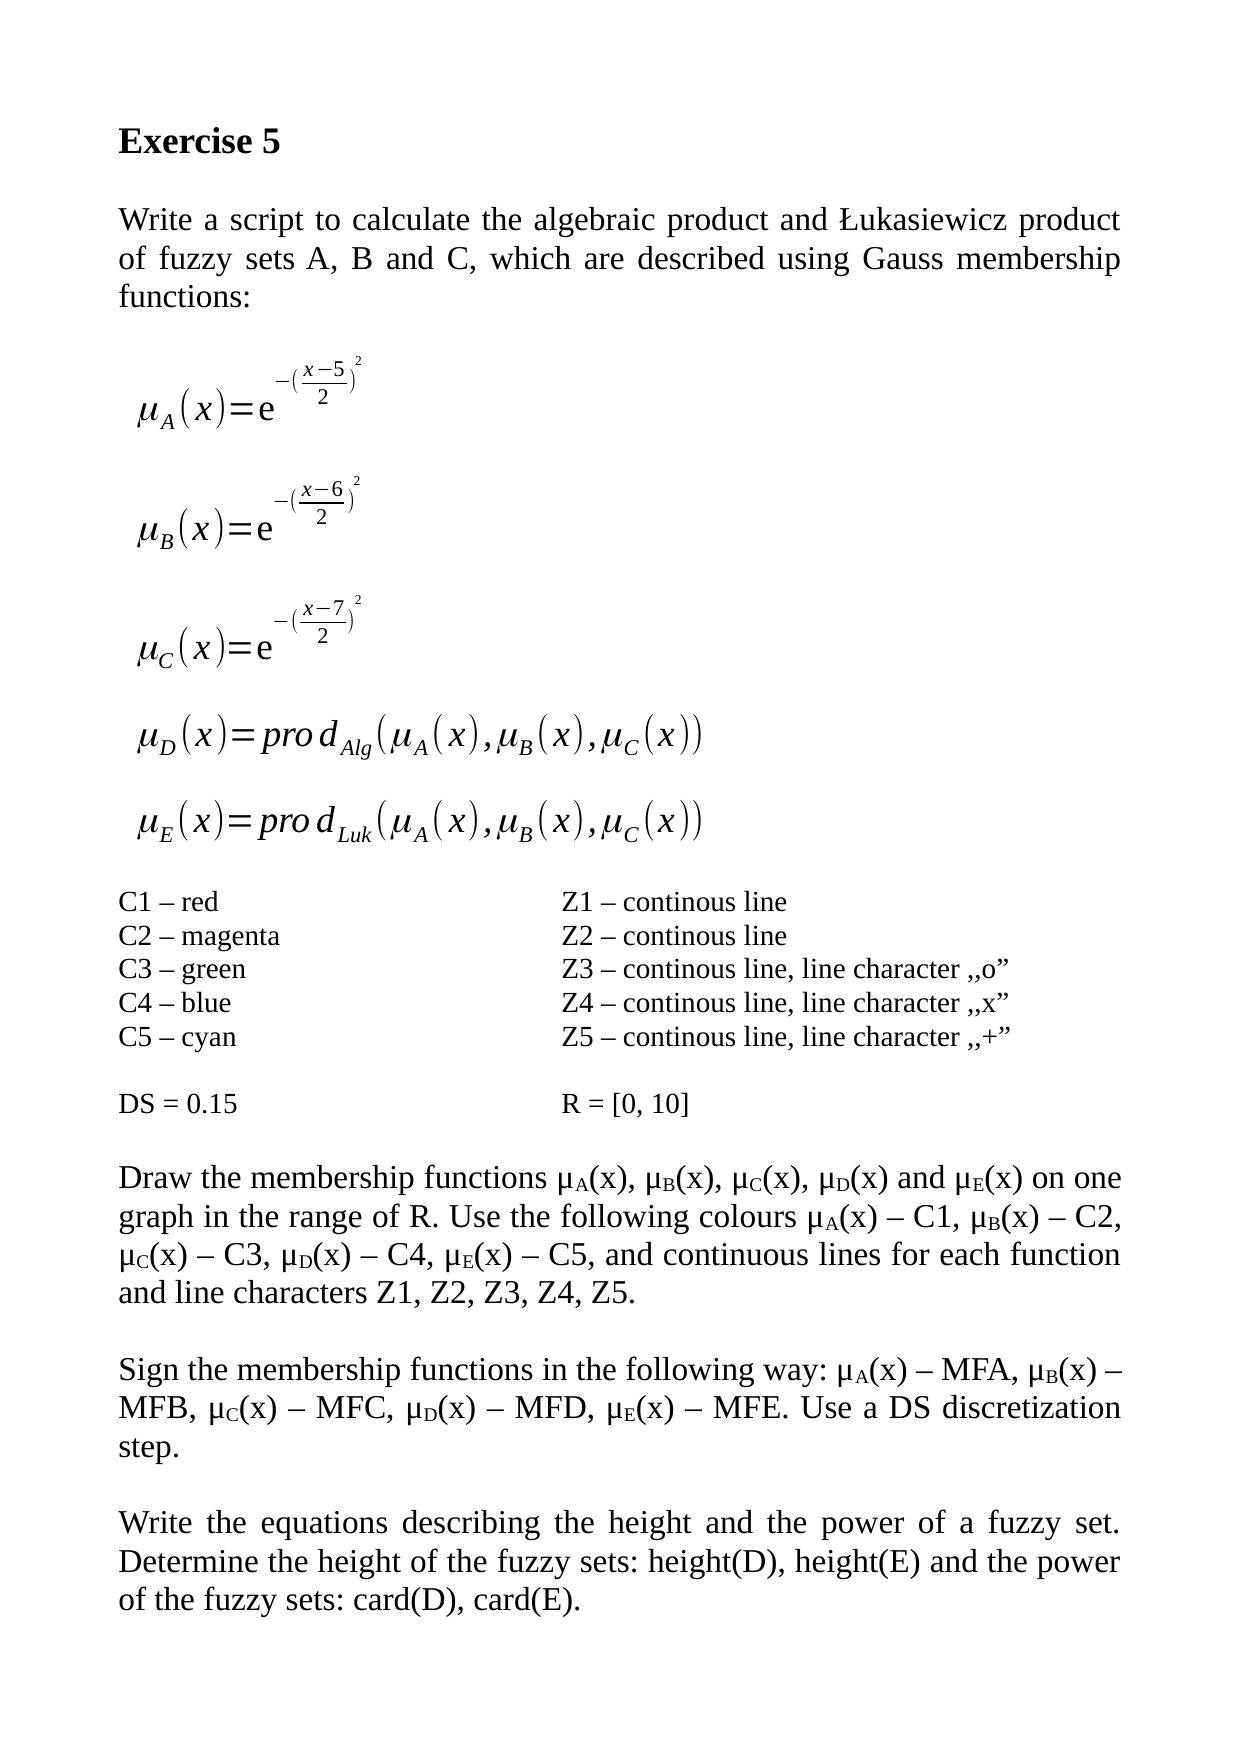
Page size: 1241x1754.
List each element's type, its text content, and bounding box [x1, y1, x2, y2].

text Sign the membership functions in the following way: μA(x) – MFA, μB(x) – MFB, μC(x) – MFC, μD(x) – MFD, μE(x) – MFE. Use a DS discretization step. [118, 1349, 1122, 1464]
text C5 – cyan Z5 – continous line, line character ,,+” [118, 1019, 1122, 1052]
text C4 – blue Z4 – continous line, line character ,,x” [118, 985, 1122, 1019]
text C3 – green Z3 – continous line, line character ,,o” [118, 952, 1122, 985]
text Write a script to calculate the algebraic product and Łukasiewicz product of fuzzy sets A, B and C, which are described using Gauss membership functions: [118, 199, 1122, 314]
text C2 – magenta Z2 – continous line [118, 918, 1122, 952]
text DS = 0.15 R = [0, 10] [118, 1086, 1122, 1119]
text Draw the membership functions μA(x), μB(x), μC(x), μD(x) and μE(x) on one graph in the range of R. Use the following colours μA(x) – C1, μB(x) – C2, μC(x) – C3, μD(x) – C4, μE(x) – C5, and continuous lines for each function and line characters Z1, Z2, Z3, Z4, Z5. [118, 1158, 1122, 1311]
text Write the equations describing the height and the power of a fuzzy set. Determine the height of the fuzzy sets: height(D), height(E) and the power of the fuzzy sets: card(D), card(E). [118, 1503, 1122, 1618]
text C1 – red Z1 – continous line [118, 884, 1122, 918]
text Exercise 5 [118, 118, 1122, 161]
